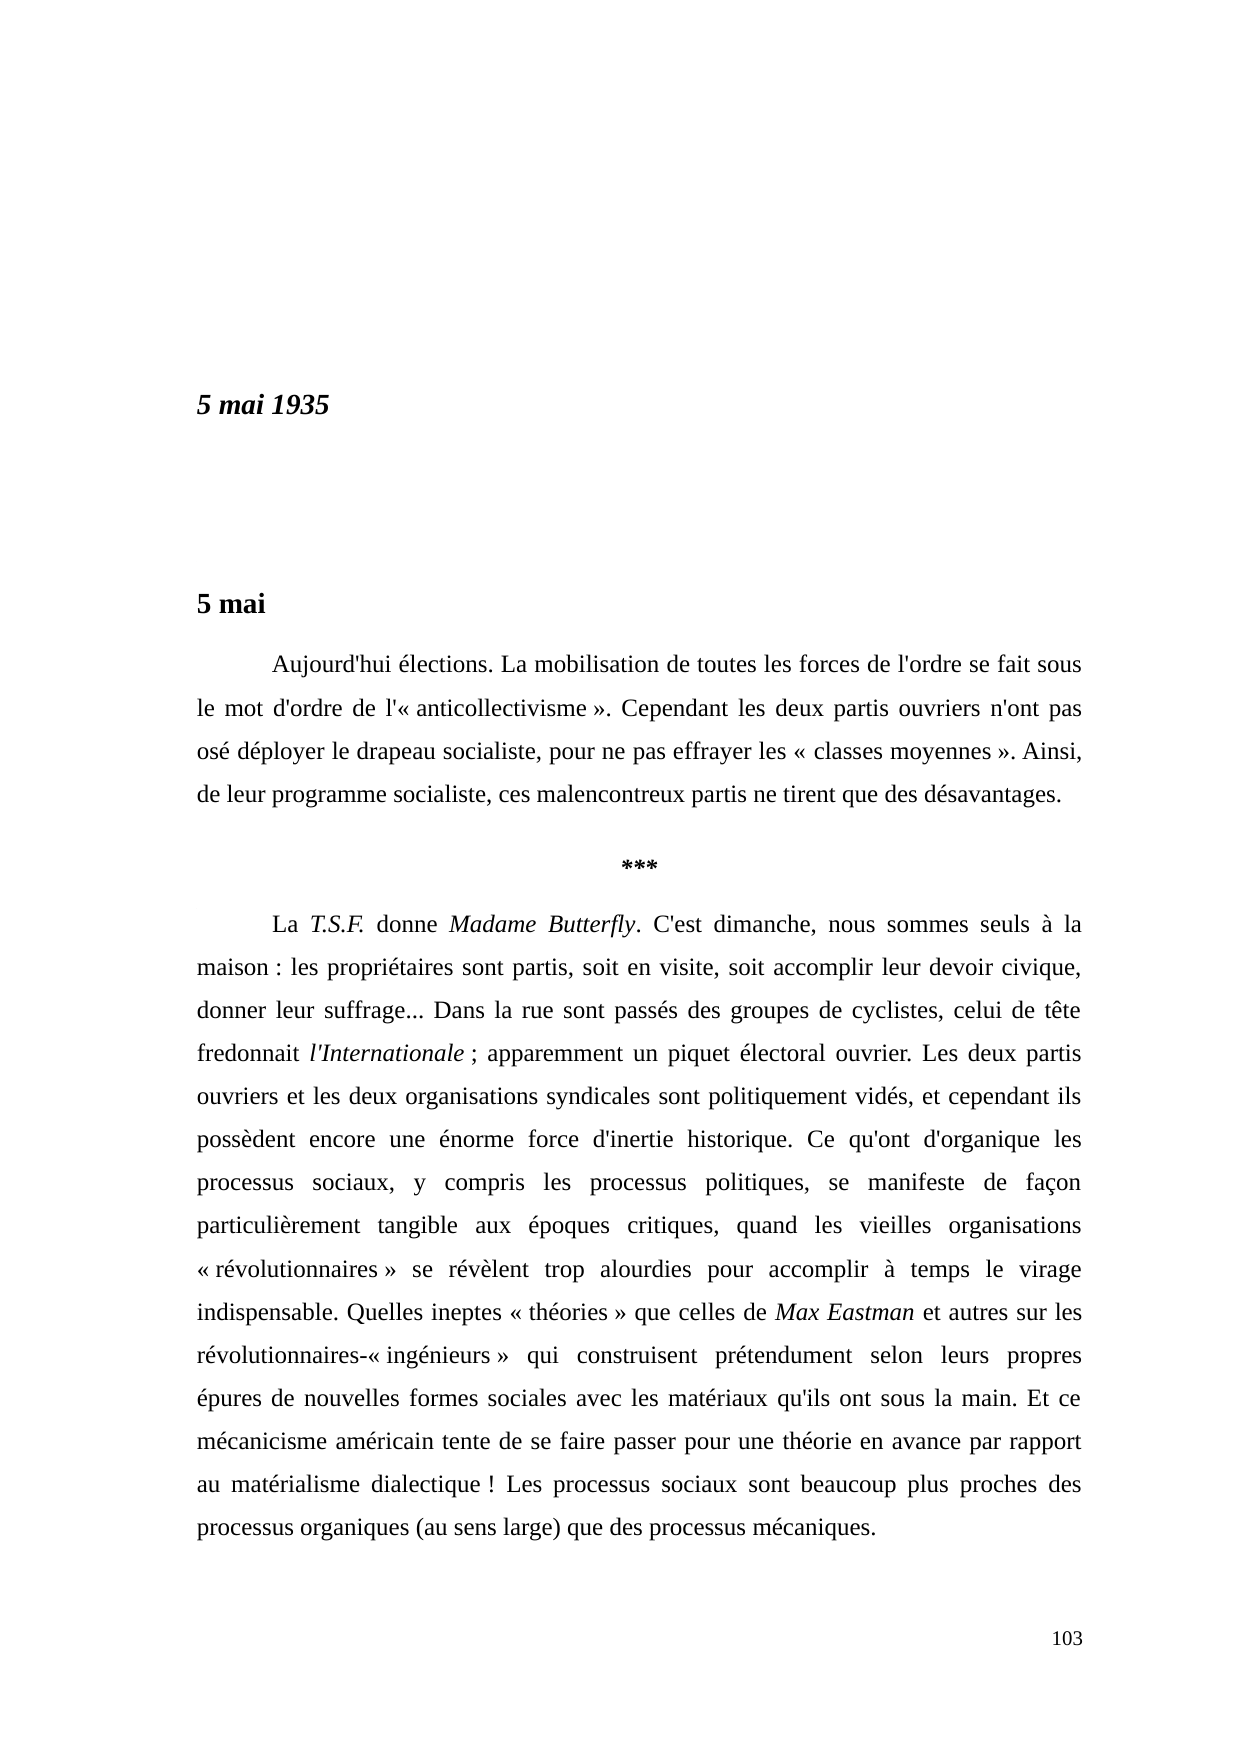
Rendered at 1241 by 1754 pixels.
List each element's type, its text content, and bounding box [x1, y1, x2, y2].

text Aujourd'hui élections. La mobilisation de toutes les forces de l'ordre se fait sous le mot d'ordre de l'« anticollectivisme ». Cependant les deux partis ouvriers n'ont pas osé déployer le drapeau socialiste, pour ne pas effrayer les « classes moyennes ». Ainsi, de leur programme socialiste, ces malencontreux partis ne tirent que des désavantages. [197, 649, 1082, 808]
subtitle 5 mai [197, 587, 1082, 620]
subtitle 5 mai 1935 [197, 387, 1082, 420]
text La T.S.F. donne Madame Butterfly. C'est dimanche, nous sommes seuls à la maison : les propriétaires sont partis, soit en visite, soit accomplir leur devoir civique, donner leur suffrage... Dans la rue sont passés des groupes de cyclistes, celui de tête fredonnait l'Internationale ; apparemment un piquet électoral ouvrier. Les deux partis ouvriers et les deux organisations syndicales sont politiquement vidés, et cependant ils possèdent encore une énorme force d'inertie historique. Ce qu'ont d'organique les processus sociaux, y compris les processus politiques, se manifeste de façon particulièrement tangible aux époques critiques, quand les vieilles organisations « révolutionnaires » se révèlent trop alourdies pour accomplir à temps le virage indispensable. Quelles ineptes « théories » que celles de Max Eastman et autres sur les révolutionnaires-« ingénieurs » qui construisent prétendument selon leurs propres épures de nouvelles formes sociales avec les matériaux qu'ils ont sous la main. Et ce mécanicisme américain tente de se faire passer pour une théorie en avance par rapport au matérialisme dialectique ! Les processus sociaux sont beaucoup plus proches des processus organiques (au sens large) que des processus mécaniques. [197, 909, 1082, 1541]
subtitle *** [197, 853, 1082, 882]
